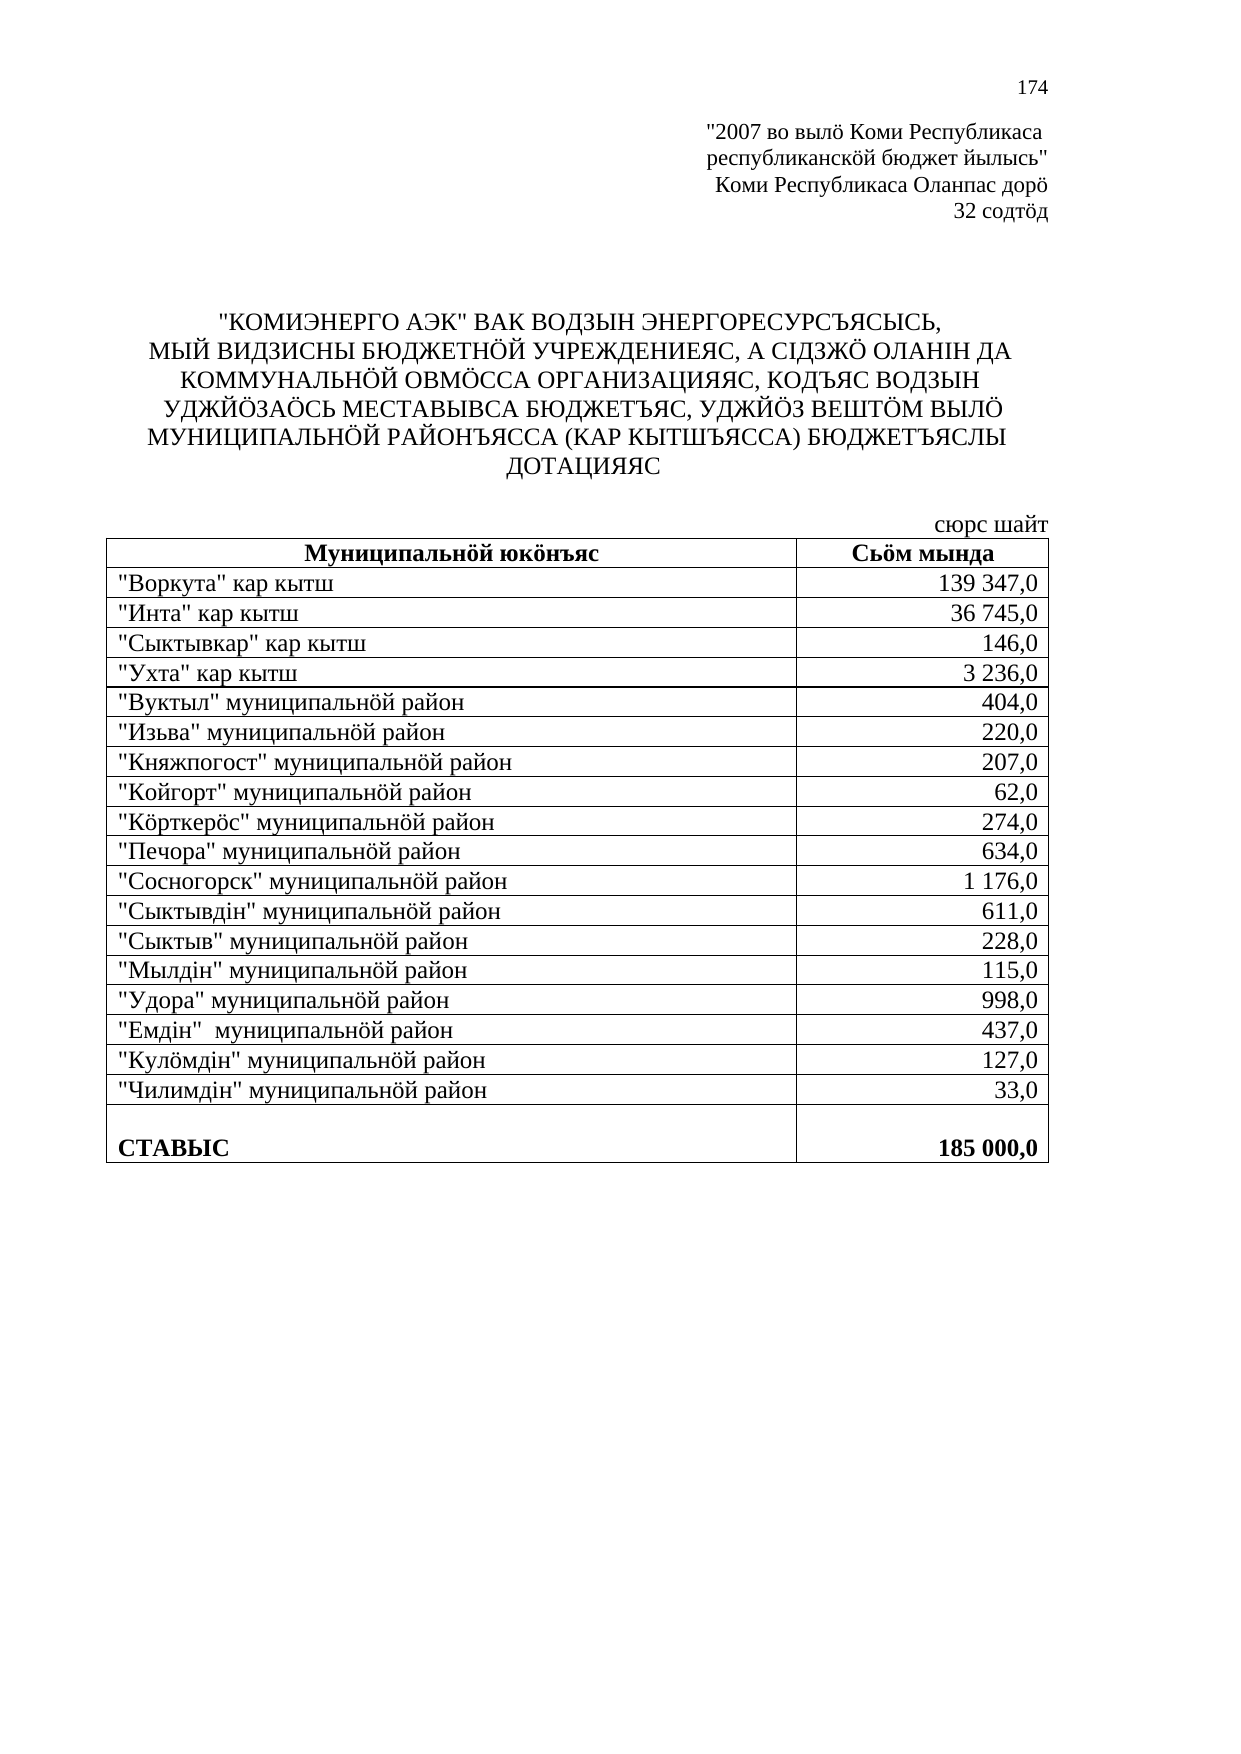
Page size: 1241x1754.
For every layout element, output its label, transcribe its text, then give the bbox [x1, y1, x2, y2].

text МЫЙ ВИДЗИСНЫ БЮДЖЕТНÖЙ УЧРЕЖДЕНИЕЯС, А СIДЗЖÖ ОЛАНIН ДА [118, 336, 1048, 365]
text 32 содтöд [118, 197, 1048, 223]
table_cell "Сыктывдiн" муниципальнöй район [107, 896, 796, 925]
table_cell 115,0 [797, 956, 1048, 984]
table_cell 437,0 [797, 1015, 1048, 1044]
text КОММУНАЛЬНÖЙ ОВМÖССА ОРГАНИЗАЦИЯЯС, КОДЪЯС ВОДЗЫН [118, 365, 1048, 394]
table_cell "Кöрткерöс" муниципальнöй район [107, 807, 796, 835]
table_header Сьöм мында [797, 539, 1048, 567]
table_cell 127,0 [797, 1045, 1048, 1074]
table_cell 634,0 [797, 836, 1048, 865]
table_cell 611,0 [797, 896, 1048, 925]
table_cell "Емдiн" муниципальнöй район [107, 1015, 796, 1044]
table_cell "Сосногорск" муниципальнöй район [107, 866, 796, 895]
table_cell "Изьва" муниципальнöй район [107, 717, 796, 746]
table_cell "Вуктыл" муниципальнöй район [107, 688, 796, 716]
table_cell 404,0 [797, 688, 1048, 716]
table_cell 185 000,0 [797, 1105, 1048, 1162]
table_cell "Сыктыв" муниципальнöй район [107, 926, 796, 954]
table_cell 274,0 [797, 807, 1048, 835]
table_cell 998,0 [797, 985, 1048, 1014]
table_cell "Инта" кар кытш [107, 598, 796, 627]
table_cell "Койгорт" муниципальнöй район [107, 777, 796, 806]
table_cell СТАВЫС [107, 1105, 796, 1162]
table_cell 220,0 [797, 717, 1048, 746]
table_cell "Воркута" кар кытш [107, 568, 796, 597]
table_cell "Княжпогост" муниципальнöй район [107, 747, 796, 776]
text "2007 во вылö Коми Республикаса [118, 118, 1048, 144]
text УДЖЙÖЗАÖСЬ МЕСТАВЫВСА БЮДЖЕТЪЯС, УДЖЙÖЗ ВЕШТÖМ ВЫЛÖ МУНИЦИПАЛЬНÖЙ РАЙОНЪЯССА (КАР КЫТШЪЯССА) БЮДЖЕТЪЯСЛЫ [118, 394, 1048, 451]
table_cell "Чилимдiн" муниципальнöй район [107, 1075, 796, 1103]
table_cell "Кулöмдiн" муниципальнöй район [107, 1045, 796, 1074]
table_cell "Мылдiн" муниципальнöй район [107, 956, 796, 984]
table_cell "Печора" муниципальнöй район [107, 836, 796, 865]
text ДОТАЦИЯЯС [118, 451, 1048, 480]
text сюрс шайт [118, 509, 1048, 537]
table_cell 139 347,0 [797, 568, 1048, 597]
table_cell 3 236,0 [797, 658, 1048, 686]
table_cell 228,0 [797, 926, 1048, 954]
table_cell 36 745,0 [797, 598, 1048, 627]
table_cell "Ухта" кар кытш [107, 658, 796, 686]
table_cell 62,0 [797, 777, 1048, 806]
table_cell 146,0 [797, 628, 1048, 657]
text "КОМИЭНЕРГО АЭК" ВАК ВОДЗЫН ЭНЕРГОРЕСУРСЪЯСЫСЬ, [118, 307, 1048, 336]
table_header Муниципальнöй юкöнъяс [107, 539, 796, 567]
text Коми Республикаса Оланпас дорö [118, 171, 1048, 197]
table_cell 1 176,0 [797, 866, 1048, 895]
table_cell "Удора" муниципальнöй район [107, 985, 796, 1014]
table_cell 207,0 [797, 747, 1048, 776]
table_cell 33,0 [797, 1075, 1048, 1103]
table_cell "Сыктывкар" кар кытш [107, 628, 796, 657]
text республиканскöй бюджет йылысь" [118, 144, 1048, 171]
